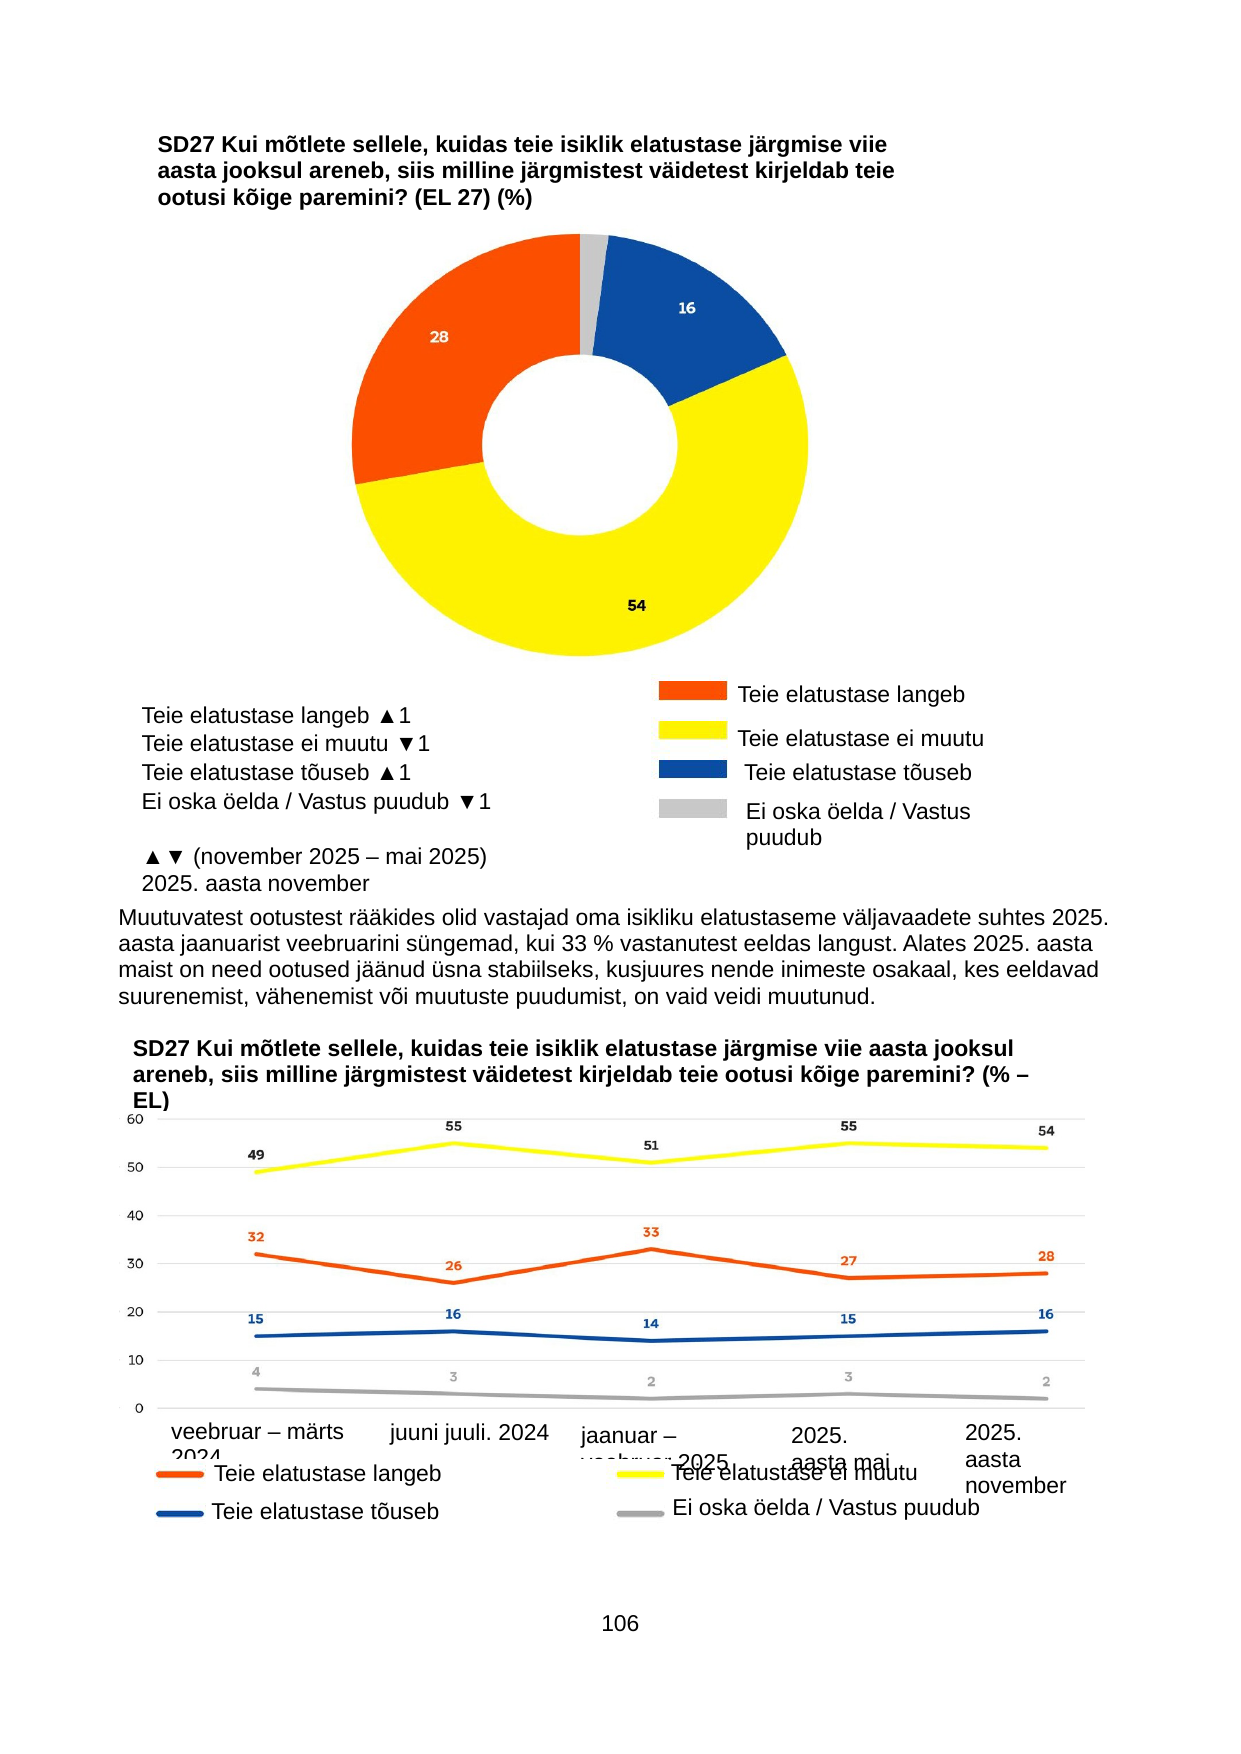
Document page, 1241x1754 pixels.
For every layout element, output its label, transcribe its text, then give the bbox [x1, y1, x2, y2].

picture [343, 225, 814, 662]
picture [651, 674, 736, 821]
picture [148, 1459, 669, 1527]
picture [119, 1111, 1085, 1414]
text Muutuvatest ootustest rääkides olid vastajad oma isikliku elatustaseme väljavaadete suhtes 2025. aasta jaanuarist veebruarini süngemad, kui 33 % vastanutest eeldas langust. Alates 2025. aasta maist on need ootused jäänud üsna stabiilseks, kusjuures nende inimeste osakaal, kes eeldavad suurenemist, vähenemist või muutuste puudumist, on vaid veidi muutunud. [118, 124, 1122, 1009]
